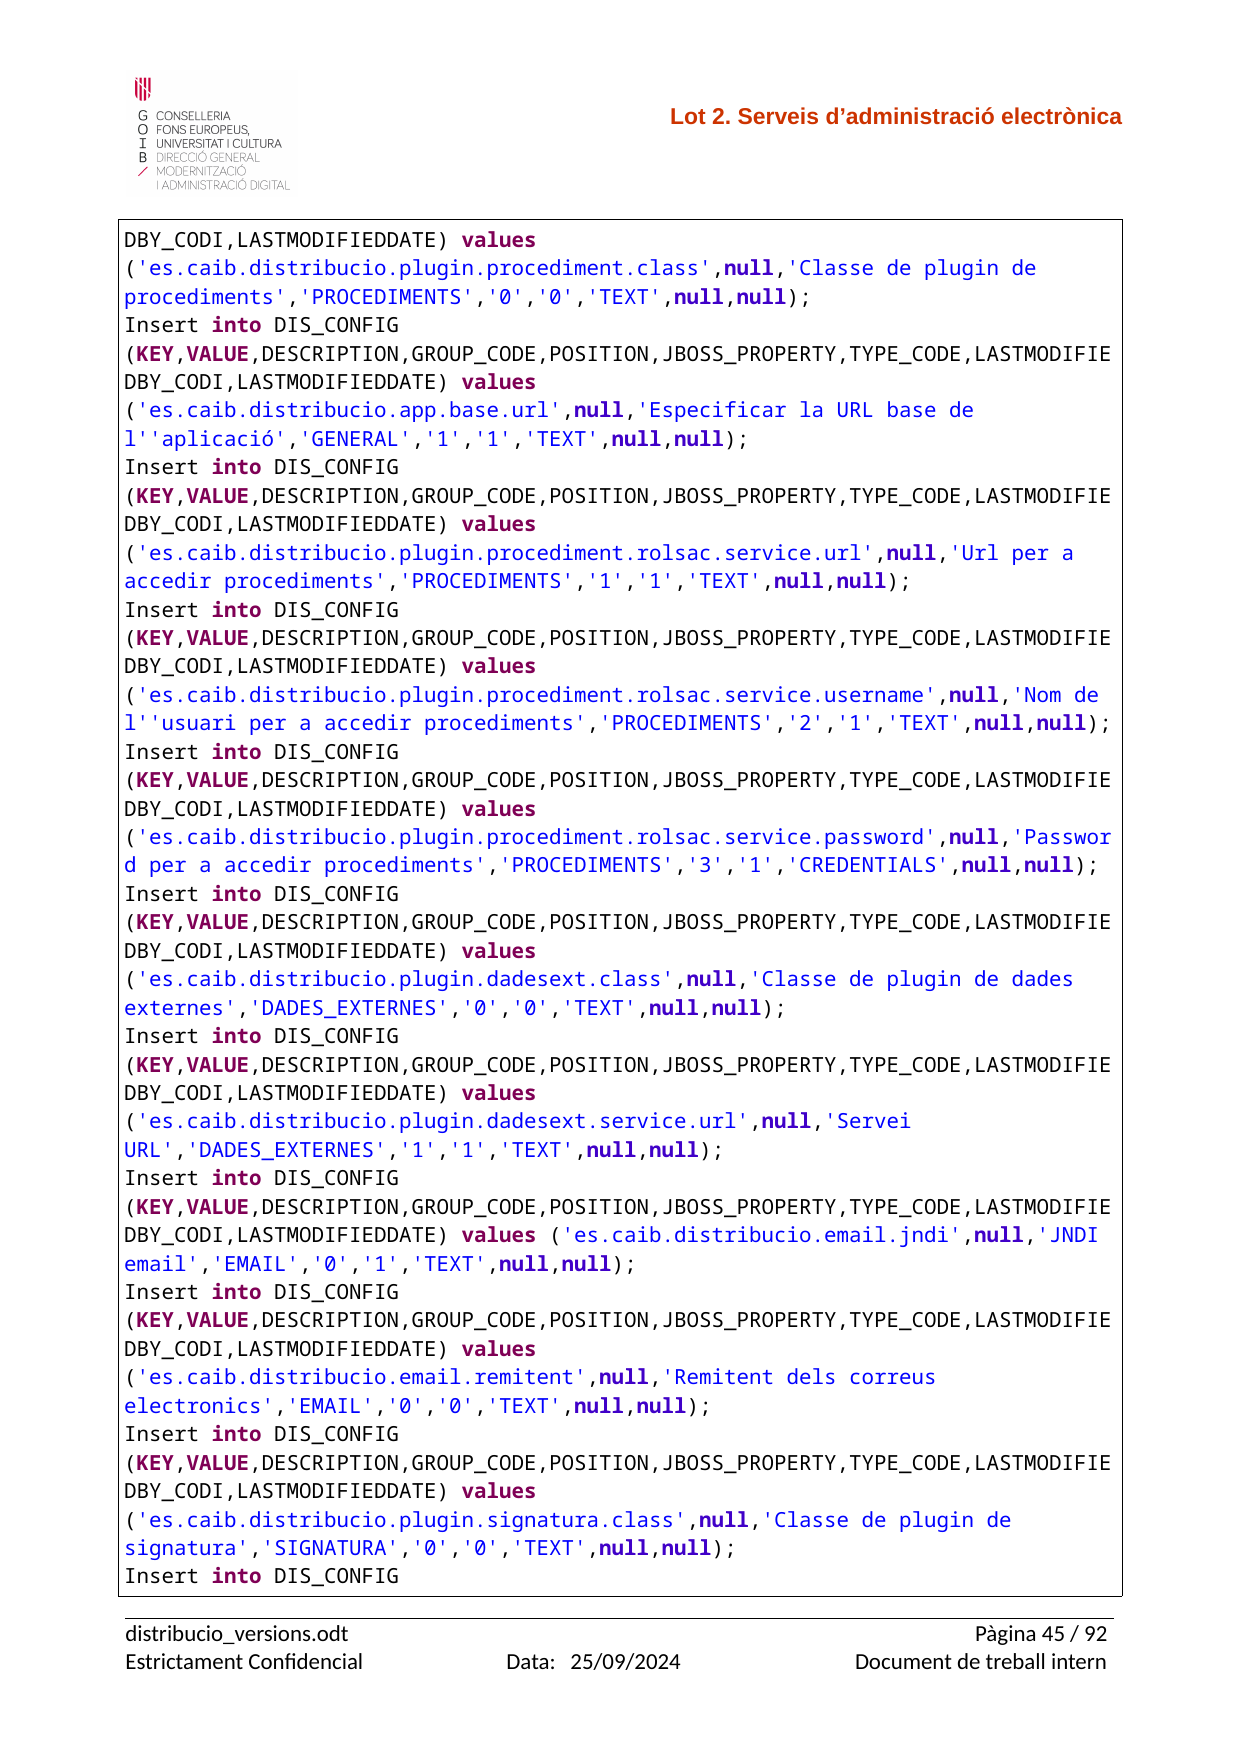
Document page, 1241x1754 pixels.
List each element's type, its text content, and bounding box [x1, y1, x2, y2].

picture [126, 70, 299, 197]
table_header DBY_CODI,LASTMODIFIEDDATE) values ('es.caib.distribucio.plugin.procediment.class',null,'Classe de plugin de procediments','PROCEDIMENTS','0','0','TEXT',null,null); Insert into DIS_CONFIG (KEY,VALUE,DESCRIPTION,GROUP_CODE,POSITION,JBOSS_PROPERTY,TYPE_CODE,LASTMODIFIEDBY_CODI,LASTMODIFIEDDATE) values ('es.caib.distribucio.app.base.url',null,'Especificar la URL base de l''aplicació','GENERAL','1','1','TEXT',null,null); Insert into DIS_CONFIG (KEY,VALUE,DESCRIPTION,GROUP_CODE,POSITION,JBOSS_PROPERTY,TYPE_CODE,LASTMODIFIEDBY_CODI,LASTMODIFIEDDATE) values ('es.caib.distribucio.plugin.procediment.rolsac.service.url',null,'Url per a accedir procediments','PROCEDIMENTS','1','1','TEXT',null,null); Insert into DIS_CONFIG (KEY,VALUE,DESCRIPTION,GROUP_CODE,POSITION,JBOSS_PROPERTY,TYPE_CODE,LASTMODIFIEDBY_CODI,LASTMODIFIEDDATE) values ('es.caib.distribucio.plugin.procediment.rolsac.service.username',null,'Nom de l''usuari per a accedir procediments','PROCEDIMENTS','2','1','TEXT',null,null); Insert into DIS_CONFIG (KEY,VALUE,DESCRIPTION,GROUP_CODE,POSITION,JBOSS_PROPERTY,TYPE_CODE,LASTMODIFIEDBY_CODI,LASTMODIFIEDDATE) values ('es.caib.distribucio.plugin.procediment.rolsac.service.password',null,'Password per a accedir procediments','PROCEDIMENTS','3','1','CREDENTIALS',null,null); Insert into DIS_CONFIG (KEY,VALUE,DESCRIPTION,GROUP_CODE,POSITION,JBOSS_PROPERTY,TYPE_CODE,LASTMODIFIEDBY_CODI,LASTMODIFIEDDATE) values ('es.caib.distribucio.plugin.dadesext.class',null,'Classe de plugin de dades externes','DADES_EXTERNES','0','0','TEXT',null,null); Insert into DIS_CONFIG (KEY,VALUE,DESCRIPTION,GROUP_CODE,POSITION,JBOSS_PROPERTY,TYPE_CODE,LASTMODIFIEDBY_CODI,LASTMODIFIEDDATE) values ('es.caib.distribucio.plugin.dadesext.service.url',null,'Servei URL','DADES_EXTERNES','1','1','TEXT',null,null); Insert into DIS_CONFIG (KEY,VALUE,DESCRIPTION,GROUP_CODE,POSITION,JBOSS_PROPERTY,TYPE_CODE,LASTMODIFIEDBY_CODI,LASTMODIFIEDDATE) values ('es.caib.distribucio.email.jndi',null,'JNDI email','EMAIL','0','1','TEXT',null,null); Insert into DIS_CONFIG (KEY,VALUE,DESCRIPTION,GROUP_CODE,POSITION,JBOSS_PROPERTY,TYPE_CODE,LASTMODIFIEDBY_CODI,LASTMODIFIEDDATE) values ('es.caib.distribucio.email.remitent',null,'Remitent dels correus electronics','EMAIL','0','0','TEXT',null,null); Insert into DIS_CONFIG (KEY,VALUE,DESCRIPTION,GROUP_CODE,POSITION,JBOSS_PROPERTY,TYPE_CODE,LASTMODIFIEDBY_CODI,LASTMODIFIEDDATE) values ('es.caib.distribucio.plugin.signatura.class',null,'Classe de plugin de signatura','SIGNATURA','0','0','TEXT',null,null); Insert into DIS_CONFIG [119, 220, 1122, 1596]
